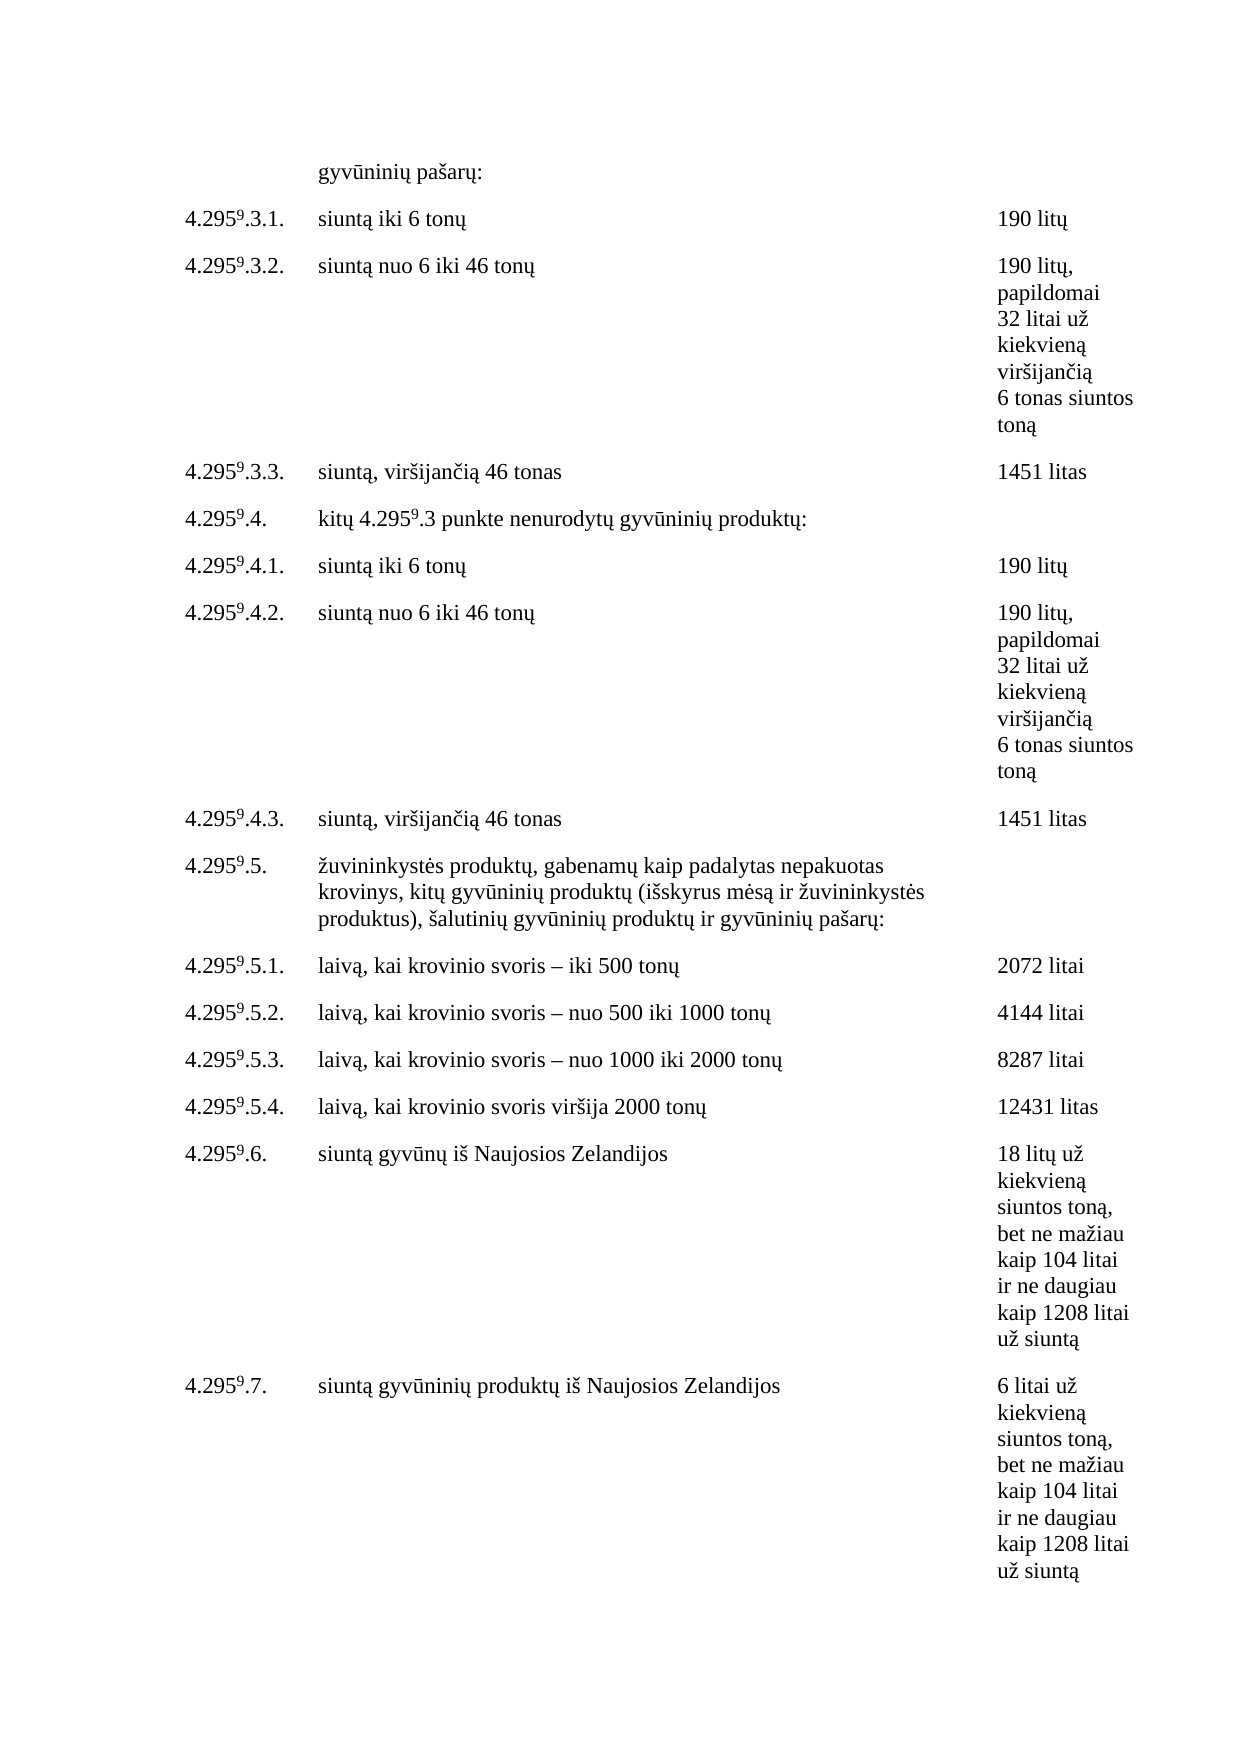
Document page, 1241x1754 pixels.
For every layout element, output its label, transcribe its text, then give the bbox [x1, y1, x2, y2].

table_cell siuntą iki 6 tonų [307, 195, 986, 242]
table_cell 1451 litas [986, 794, 1148, 841]
table_cell 1451 litas [986, 448, 1148, 494]
table_cell 4.2959.3.2. [174, 242, 307, 447]
table_cell 18 litų už kiekvieną siuntos toną, bet ne mažiau kaip 104 litai ir ne daugiau kaip 1208 litai už siuntą [986, 1130, 1148, 1362]
table_cell 4.2959.5.4. [174, 1083, 307, 1130]
table_cell siuntą gyvūnų iš Naujosios Zelandijos [307, 1130, 986, 1362]
table_cell 2072 litai [986, 941, 1148, 988]
table_cell siuntą, viršijančią 46 tonas [307, 794, 986, 841]
table_cell 190 litų, papildomai 32 litai už kiekvieną viršijančią 6 tonas siuntos toną [986, 242, 1148, 447]
table_cell 4.2959.5. [174, 841, 307, 941]
table_cell laivą, kai krovinio svoris – nuo 1000 iki 2000 tonų [307, 1036, 986, 1083]
table_cell siuntą nuo 6 iki 46 tonų [307, 589, 986, 794]
table_cell 4.2959.5.2. [174, 989, 307, 1036]
table_cell 190 litų [986, 542, 1148, 589]
table_cell 8287 litai [986, 1036, 1148, 1083]
table_cell laivą, kai krovinio svoris – nuo 500 iki 1000 tonų [307, 989, 986, 1036]
table_cell [174, 148, 307, 195]
table_cell 4.2959.7. [174, 1362, 307, 1593]
table_cell siuntą, viršijančią 46 tonas [307, 448, 986, 494]
table_cell 6 litai už kiekvieną siuntos toną, bet ne mažiau kaip 104 litai ir ne daugiau kaip 1208 litai už siuntą [986, 1362, 1148, 1593]
table_cell siuntą nuo 6 iki 46 tonų [307, 242, 986, 447]
table_cell [986, 148, 1148, 195]
table_cell 4.2959.5.1. [174, 941, 307, 988]
table_cell 4.2959.4. [174, 495, 307, 542]
table_cell gyvūninių pašarų: [307, 148, 986, 195]
table_cell 4144 litai [986, 989, 1148, 1036]
table_cell siuntą iki 6 tonų [307, 542, 986, 589]
table_cell 4.2959.5.3. [174, 1036, 307, 1083]
table_cell 12431 litas [986, 1083, 1148, 1130]
table_cell laivą, kai krovinio svoris viršija 2000 tonų [307, 1083, 986, 1130]
table_cell 4.2959.4.3. [174, 794, 307, 841]
table_cell 190 litų [986, 195, 1148, 242]
table_cell siuntą gyvūninių produktų iš Naujosios Zelandijos [307, 1362, 986, 1593]
table_cell [986, 841, 1148, 941]
table_cell 4.2959.6. [174, 1130, 307, 1362]
table_cell žuvininkystės produktų, gabenamų kaip padalytas nepakuotas krovinys, kitų gyvūninių produktų (išskyrus mėsą ir žuvininkystės produktus), šalutinių gyvūninių produktų ir gyvūninių pašarų: [307, 841, 986, 941]
table_cell kitų 4.2959.3 punkte nenurodytų gyvūninių produktų: [307, 495, 986, 542]
table_cell laivą, kai krovinio svoris – iki 500 tonų [307, 941, 986, 988]
table_cell 190 litų, papildomai 32 litai už kiekvieną viršijančią 6 tonas siuntos toną [986, 589, 1148, 794]
table_cell 4.2959.4.2. [174, 589, 307, 794]
table_cell 4.2959.3.1. [174, 195, 307, 242]
table_cell 4.2959.3.3. [174, 448, 307, 494]
table_cell [986, 495, 1148, 542]
table_cell 4.2959.4.1. [174, 542, 307, 589]
